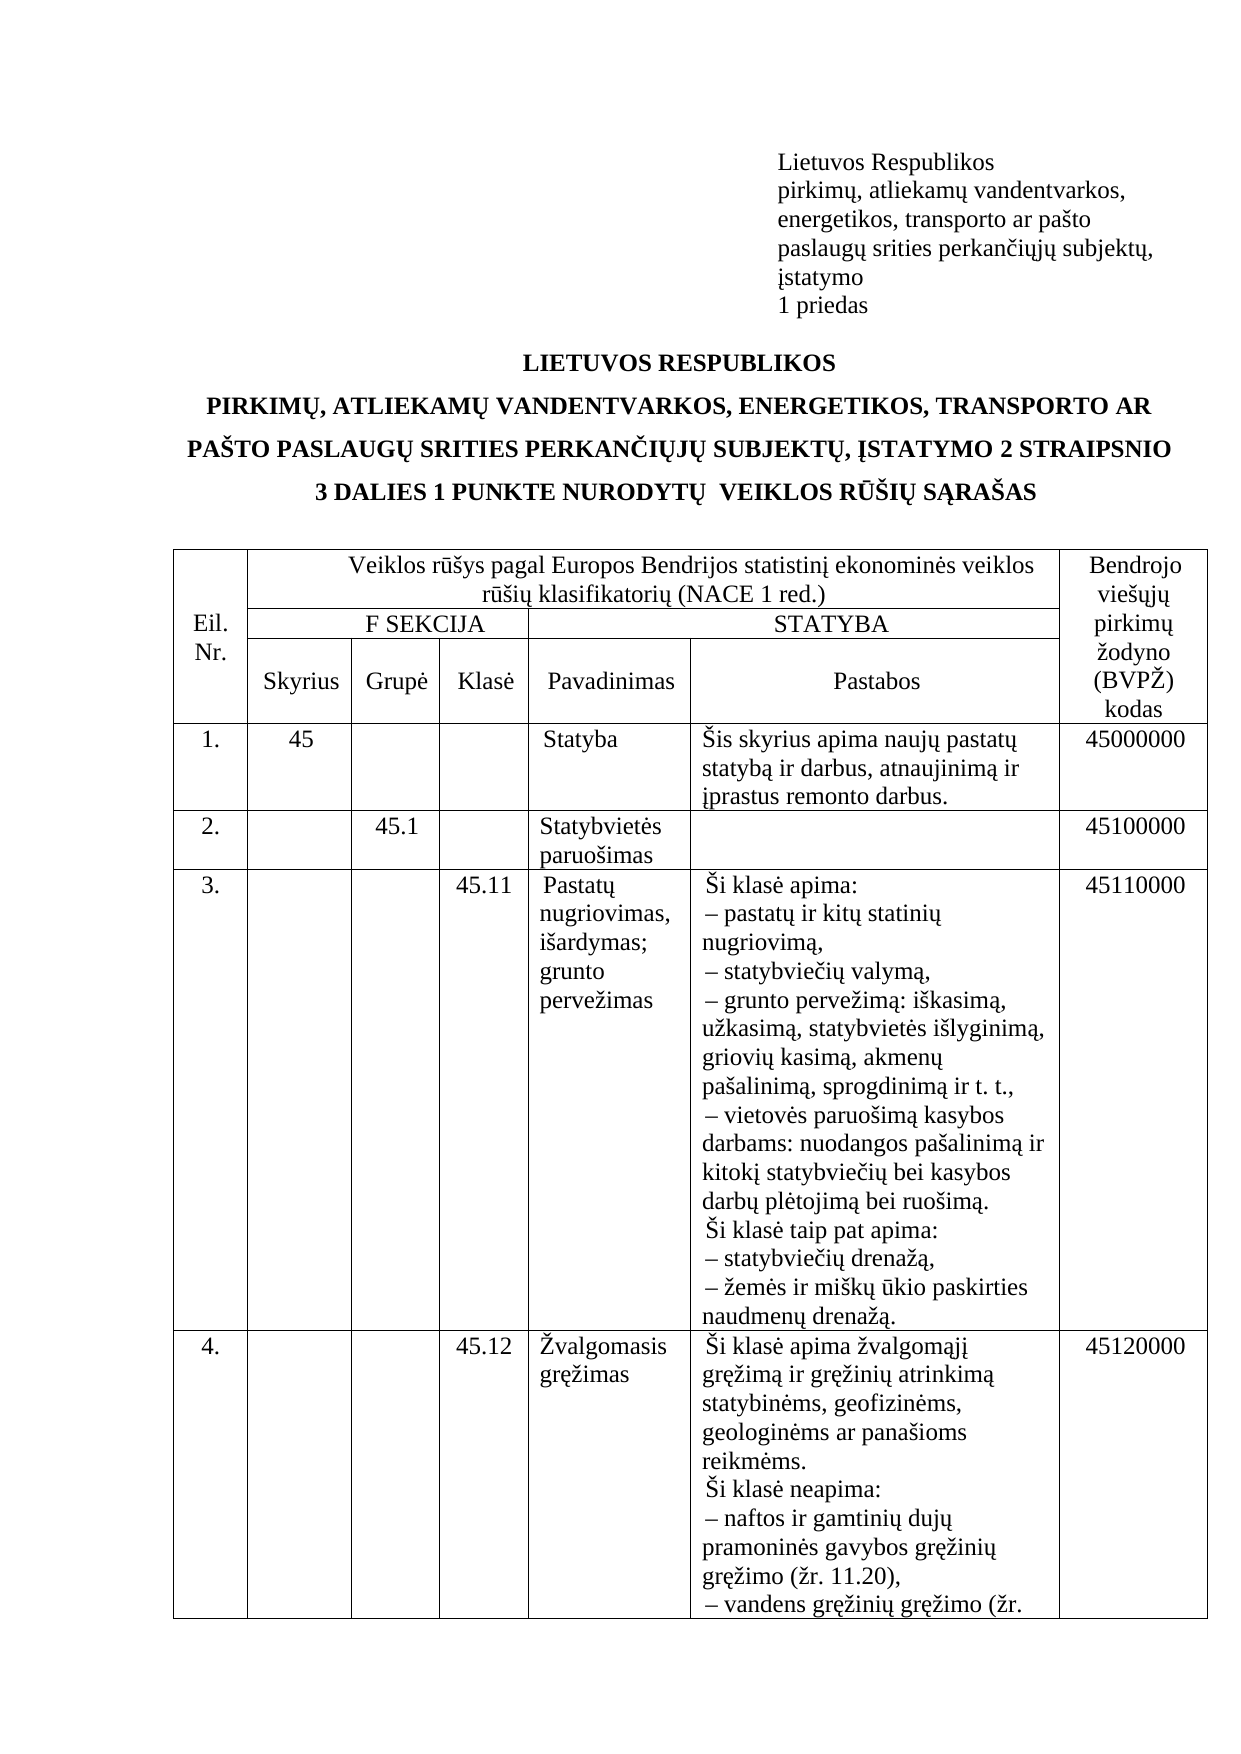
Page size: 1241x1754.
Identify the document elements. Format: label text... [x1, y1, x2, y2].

table_cell 2. [174, 811, 247, 869]
table_cell Pastatų nugriovimas, išardymas; grunto pervežimas [529, 870, 690, 1330]
table_cell 45000000 [1060, 724, 1207, 810]
text įstatymo [177, 262, 1181, 291]
table_cell 3. [174, 870, 247, 1330]
table_cell F SEKCIJA [248, 609, 528, 638]
table_header Veiklos rūšys pagal Europos Bendrijos statistinį ekonominės veiklos rūšių klasifikatorių (NACE 1 red.) [248, 550, 1059, 608]
table_cell [440, 811, 528, 869]
text pirkimų, atliekamų vandentvarkos, [177, 176, 1181, 204]
text 1 priedas [177, 291, 1181, 319]
table_cell 45.12 [440, 1331, 528, 1618]
table_cell 45120000 [1060, 1331, 1207, 1618]
table_cell Šis skyrius apima naujų pastatų statybą ir darbus, atnaujinimą ir įprastus remonto darbus. [691, 724, 1059, 810]
table_cell [691, 811, 1059, 869]
table_cell [352, 1331, 439, 1618]
table_cell [248, 1331, 351, 1618]
table_cell [440, 724, 528, 810]
text paslaugų srities perkančiųjų subjektų, [177, 233, 1181, 262]
table_cell [352, 724, 439, 810]
table_cell 45110000 [1060, 870, 1207, 1330]
text energetikos, transporto ar pašto [177, 204, 1181, 233]
table_cell Ši klasė apima žvalgomąjį gręžimą ir gręžinių atrinkimą statybinėms, geofizinėms, geologinėms ar panašioms reikmėms. Ši klasė neapima: – naftos ir gamtinių dujų pramoninės gavybos gręžinių gręžimo (žr. 11.20), – vandens gręžinių gręžimo (žr. [691, 1331, 1059, 1618]
table_cell STATYBA [529, 609, 1059, 638]
table_cell Pastabos [691, 639, 1059, 723]
table_cell Statybvietės paruošimas [529, 811, 690, 869]
table_cell 45 [248, 724, 351, 810]
text Pirkimų, atliekamų vandentvarkos, energetikos, transporto Ar pašto paslaugų sritIeS PERKANČIŲJŲ SUBJEKTŲ, ĮSTATYMO 2 STRAIPSNIO 3 DALIES 1 PUNKTE NURODYTŲ VEIKLOS RŪŠIŲ SĄRAŠAS [177, 391, 1181, 506]
table_cell Skyrius [248, 639, 351, 723]
table_cell Grupė [352, 639, 439, 723]
table_cell 1. [174, 724, 247, 810]
table_cell [248, 811, 351, 869]
table_cell Statyba [529, 724, 690, 810]
table_cell 45.1 [352, 811, 439, 869]
table_cell Ši klasė apima: – pastatų ir kitų statinių nugriovimą, – statybviečių valymą, – grunto pervežimą: iškasimą, užkasimą, statybvietės išlyginimą, griovių kasimą, akmenų pašalinimą, sprogdinimą ir t. t., – vietovės paruošimą kasybos darbams: nuodangos pašalinimą ir kitokį statybviečių bei kasybos darbų plėtojimą bei ruošimą. Ši klasė taip pat apima: – statybviečių drenažą, – žemės ir miškų ūkio paskirties naudmenų drenažą. [691, 870, 1059, 1330]
table_header Bendrojo viešųjų pirkimų žodyno (BVPŽ) kodas [1060, 550, 1207, 723]
table_cell 45.11 [440, 870, 528, 1330]
table_cell Klasė [440, 639, 528, 723]
table_cell [352, 870, 439, 1330]
table_cell 45100000 [1060, 811, 1207, 869]
table_cell [248, 870, 351, 1330]
table_cell Pavadinimas [529, 639, 690, 723]
table_cell 4. [174, 1331, 247, 1618]
text Lietuvos Respublikos [177, 147, 1181, 176]
table_cell Žvalgomasis gręžimas [529, 1331, 690, 1618]
text LIETUVoS RESPUBLIKOS [177, 348, 1181, 377]
table_header Eil. Nr. [174, 550, 247, 723]
